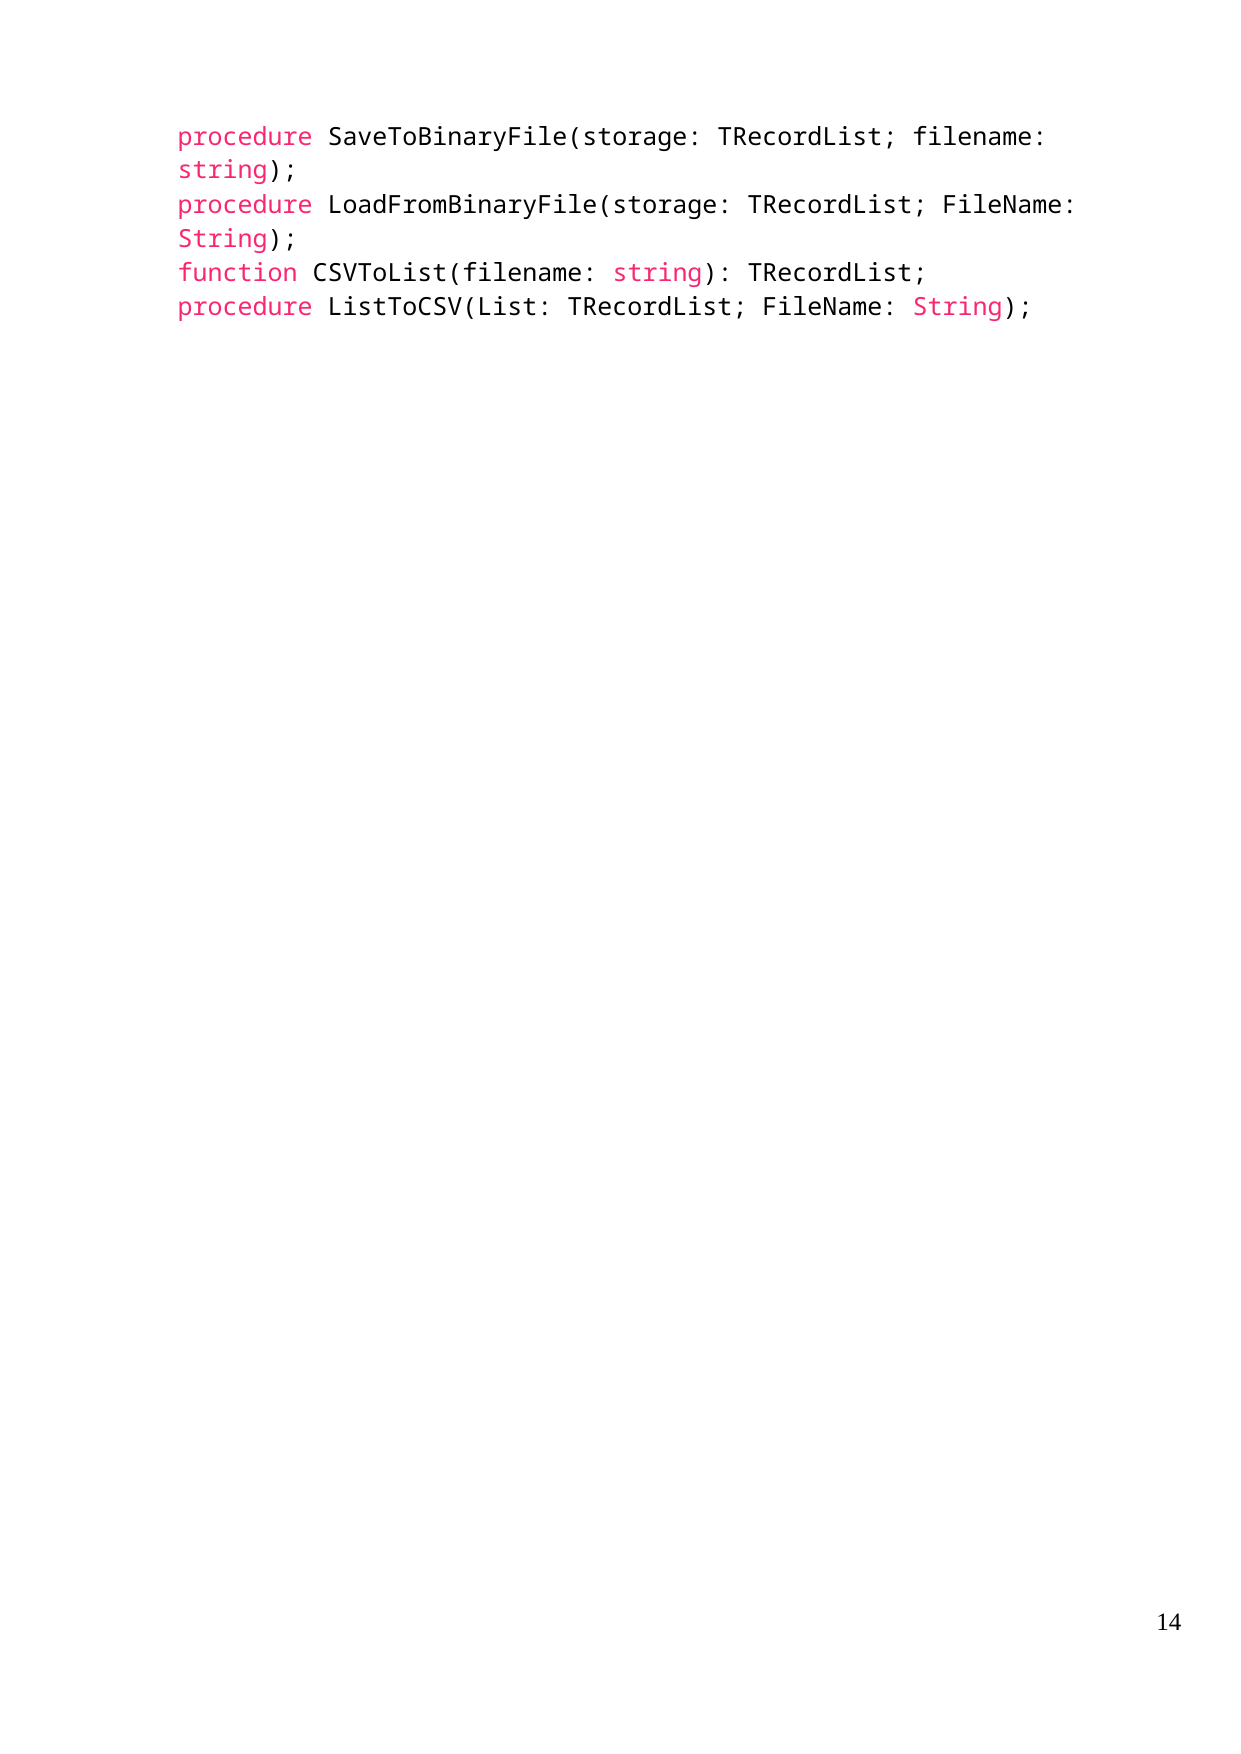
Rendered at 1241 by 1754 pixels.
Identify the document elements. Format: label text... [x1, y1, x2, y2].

text procedure SaveToBinaryFile(storage: TRecordList; filename: string); [177, 118, 1181, 186]
text procedure ListToCSV(List: TRecordList; FileName: String); [177, 288, 1181, 322]
text procedure LoadFromBinaryFile(storage: TRecordList; FileName: String); [177, 186, 1181, 254]
text function CSVToList(filename: string): TRecordList; [177, 254, 1181, 288]
